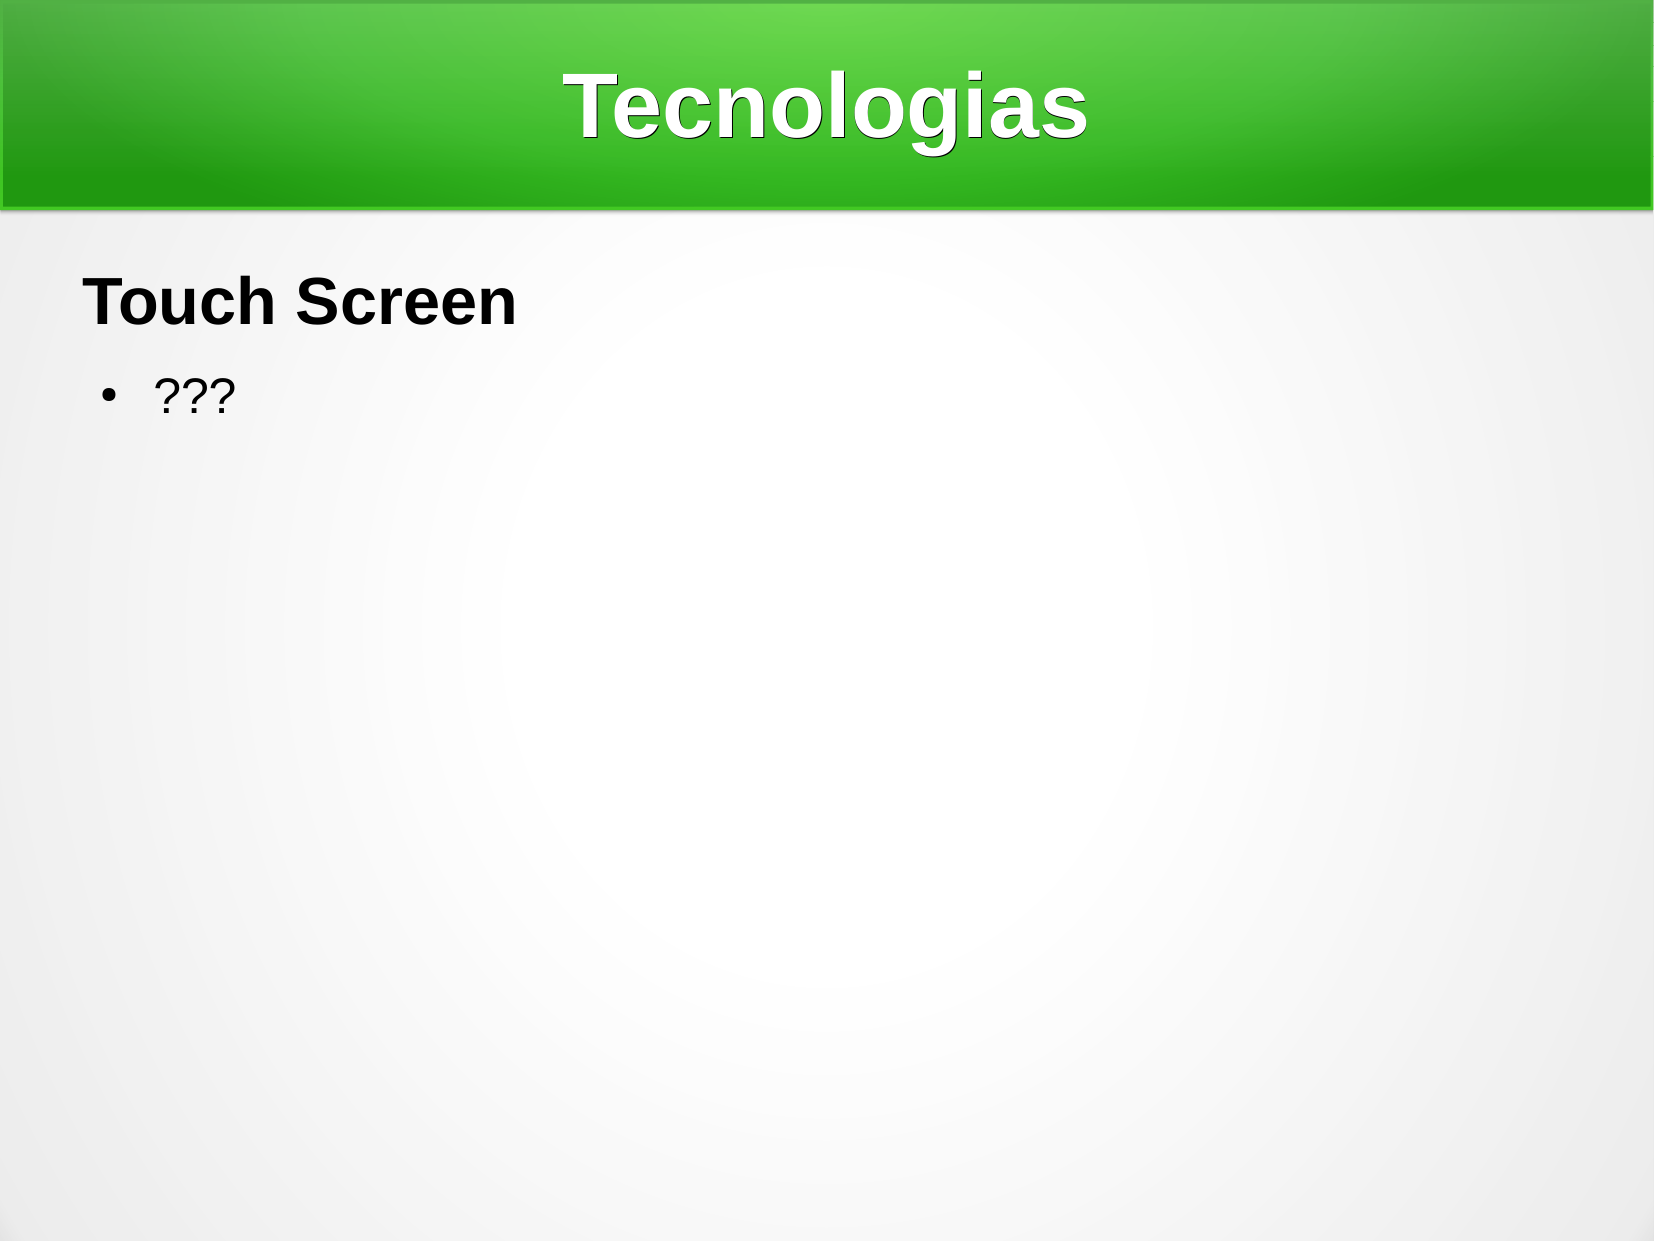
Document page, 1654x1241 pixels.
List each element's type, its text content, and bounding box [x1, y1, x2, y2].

list Touch Screen ??? [82, 263, 1571, 984]
title Tecnologias [82, 35, 1571, 178]
